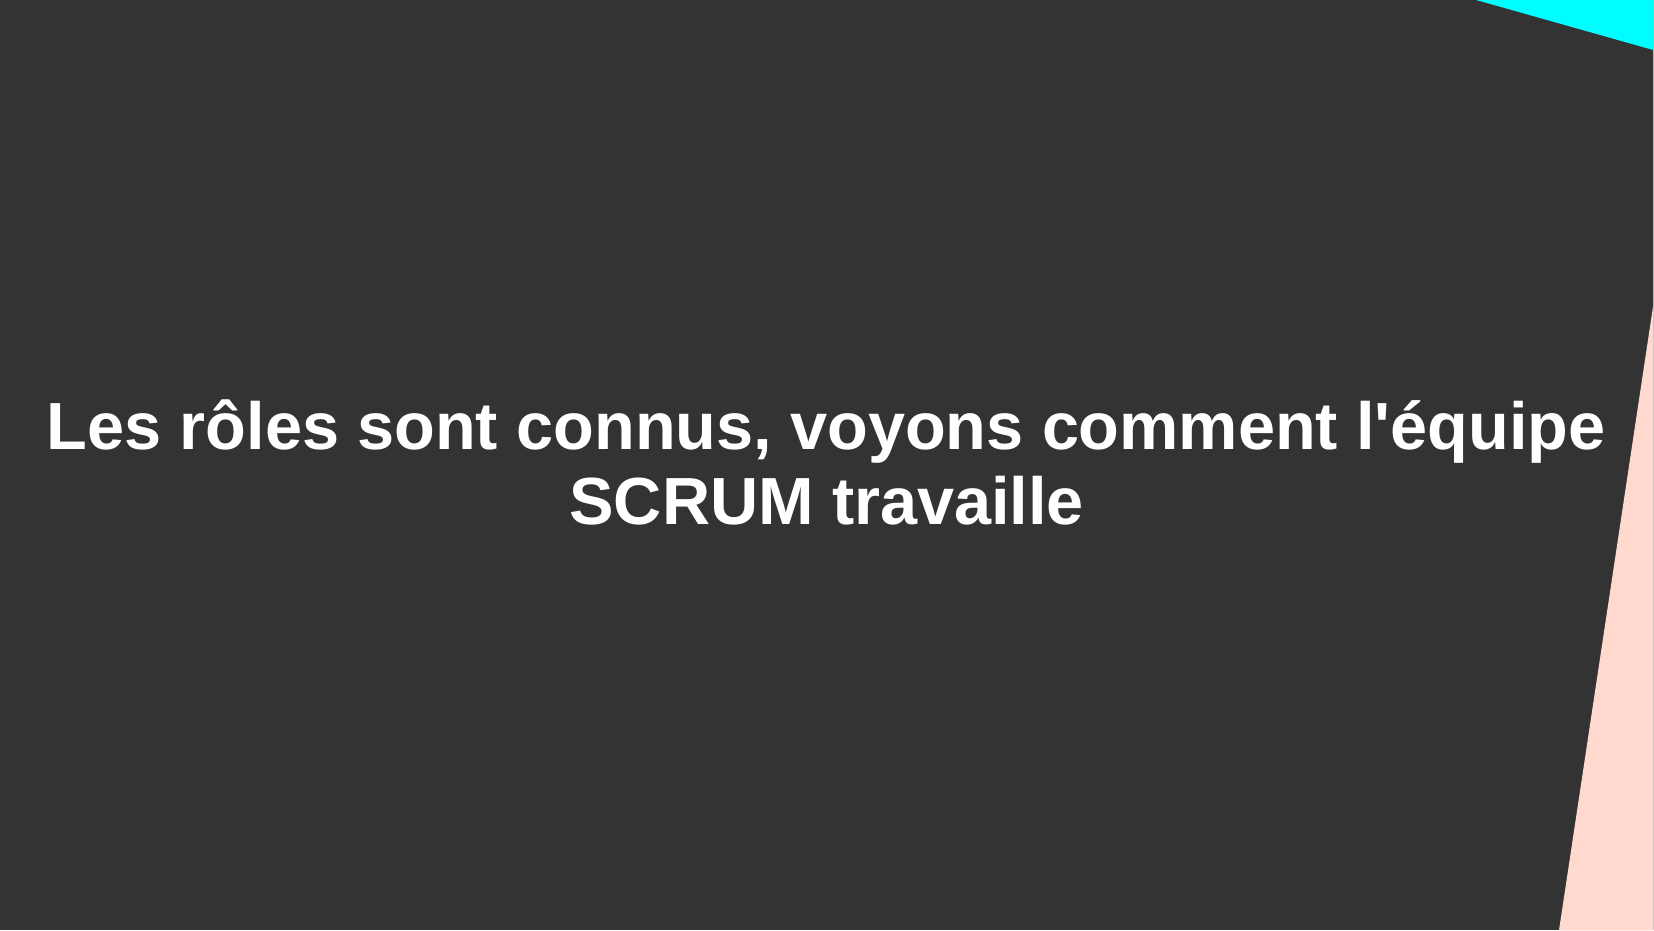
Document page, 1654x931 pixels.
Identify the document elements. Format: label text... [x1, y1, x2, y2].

title Les rôles sont connus, voyons comment l'équipe SCRUM travaille [31, 388, 1622, 542]
text_box [1476, 0, 1654, 51]
text_box [1558, 300, 1654, 931]
